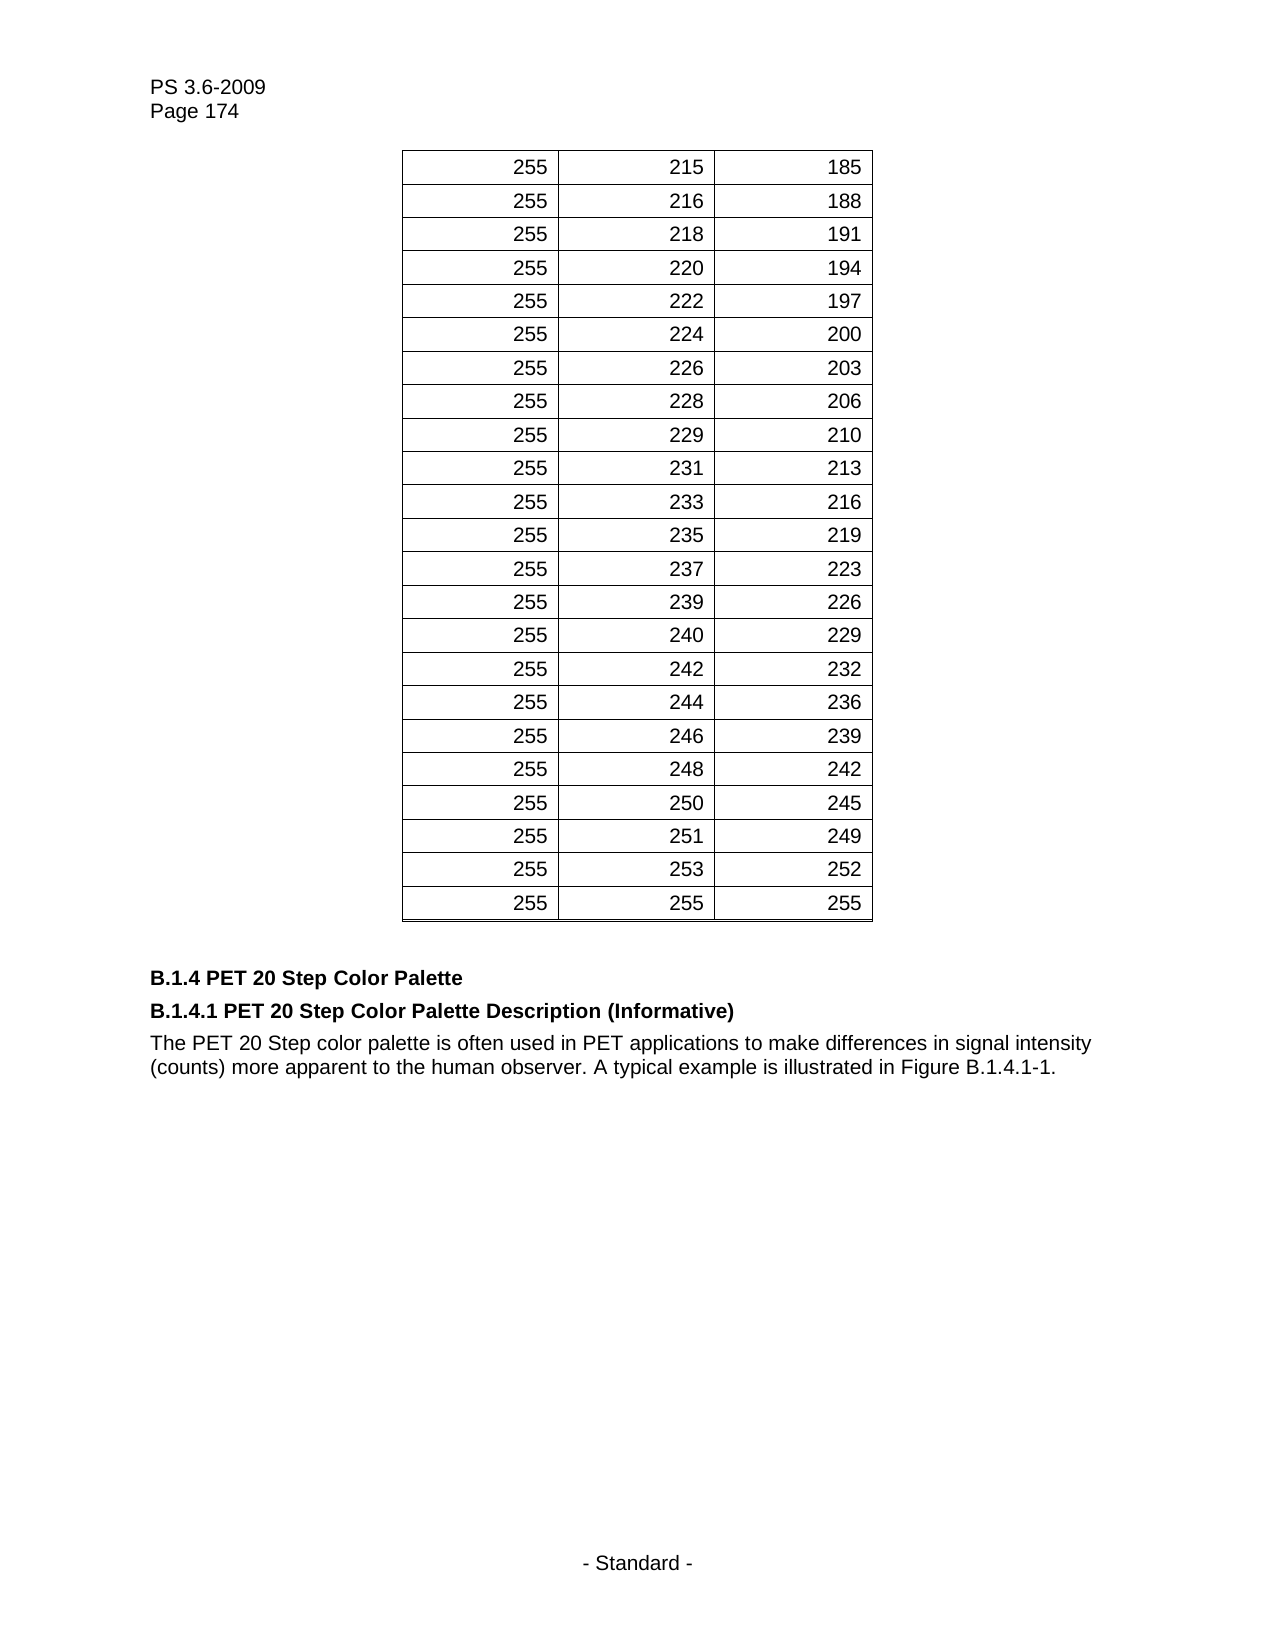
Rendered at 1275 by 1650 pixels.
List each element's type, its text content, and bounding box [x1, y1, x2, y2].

table_cell 216 [559, 185, 714, 217]
table_cell 255 [403, 853, 558, 886]
table_cell 191 [715, 218, 872, 250]
subtitle B.1.4 PET 20 Step Color Palette [150, 966, 1125, 990]
table_cell 245 [715, 786, 872, 819]
table_cell 255 [403, 753, 558, 785]
table_cell 226 [559, 352, 714, 384]
table_cell 255 [403, 385, 558, 417]
table_cell 255 [403, 653, 558, 685]
table_cell 210 [715, 419, 872, 451]
table_cell 232 [715, 653, 872, 685]
table_cell 223 [715, 552, 872, 585]
table_cell 229 [715, 619, 872, 652]
table_cell 242 [559, 653, 714, 685]
table_cell 255 [559, 887, 714, 919]
table_cell 231 [559, 452, 714, 484]
table_cell 255 [403, 218, 558, 250]
table_cell 255 [403, 318, 558, 351]
subtitle B.1.4.1 PET 20 Step Color Palette Description (Informative) [150, 999, 1125, 1023]
table_cell 213 [715, 452, 872, 484]
table_cell 255 [403, 452, 558, 484]
table_cell 253 [559, 853, 714, 886]
table_cell 242 [715, 753, 872, 785]
table_cell 251 [559, 820, 714, 852]
table_cell 185 [715, 151, 872, 183]
table_cell 255 [403, 352, 558, 384]
table_cell 200 [715, 318, 872, 351]
table_cell 246 [559, 720, 714, 752]
table_cell 229 [559, 419, 714, 451]
table_cell 215 [559, 151, 714, 183]
table_cell 219 [715, 519, 872, 551]
table_cell 255 [403, 552, 558, 585]
table_cell 218 [559, 218, 714, 250]
table_cell 255 [403, 586, 558, 618]
table_cell 228 [559, 385, 714, 417]
table_cell 244 [559, 686, 714, 718]
table_cell 255 [403, 887, 558, 919]
table_cell 226 [715, 586, 872, 618]
table_cell 250 [559, 786, 714, 819]
table_cell 255 [403, 720, 558, 752]
table_cell 197 [715, 285, 872, 317]
table_cell 252 [715, 853, 872, 886]
table_cell 222 [559, 285, 714, 317]
table_cell 220 [559, 251, 714, 284]
table_cell 248 [559, 753, 714, 785]
table_cell 206 [715, 385, 872, 417]
table_cell 255 [403, 519, 558, 551]
table_cell 255 [403, 820, 558, 852]
table_cell 237 [559, 552, 714, 585]
table_cell 255 [403, 285, 558, 317]
table_cell 239 [559, 586, 714, 618]
table_cell 239 [715, 720, 872, 752]
table_cell 233 [559, 485, 714, 518]
table_cell 255 [403, 251, 558, 284]
table_cell 255 [403, 185, 558, 217]
table_cell 188 [715, 185, 872, 217]
table_cell 249 [715, 820, 872, 852]
table_cell 240 [559, 619, 714, 652]
text The PET 20 Step color palette is often used in PET applications to make differences in signal intensity (counts) more apparent to the human observer. A typical example is illustrated in Figure B.1.4.1-1. [150, 1031, 1125, 1079]
table_cell 255 [403, 485, 558, 518]
table_cell 236 [715, 686, 872, 718]
table_cell 255 [403, 686, 558, 718]
table_cell 255 [403, 619, 558, 652]
table_cell 216 [715, 485, 872, 518]
table_cell 194 [715, 251, 872, 284]
table_cell 224 [559, 318, 714, 351]
table_cell 255 [403, 151, 558, 183]
table_cell 255 [715, 887, 872, 919]
table_cell 255 [403, 419, 558, 451]
table_cell 255 [403, 786, 558, 819]
table_cell 203 [715, 352, 872, 384]
table_cell 235 [559, 519, 714, 551]
